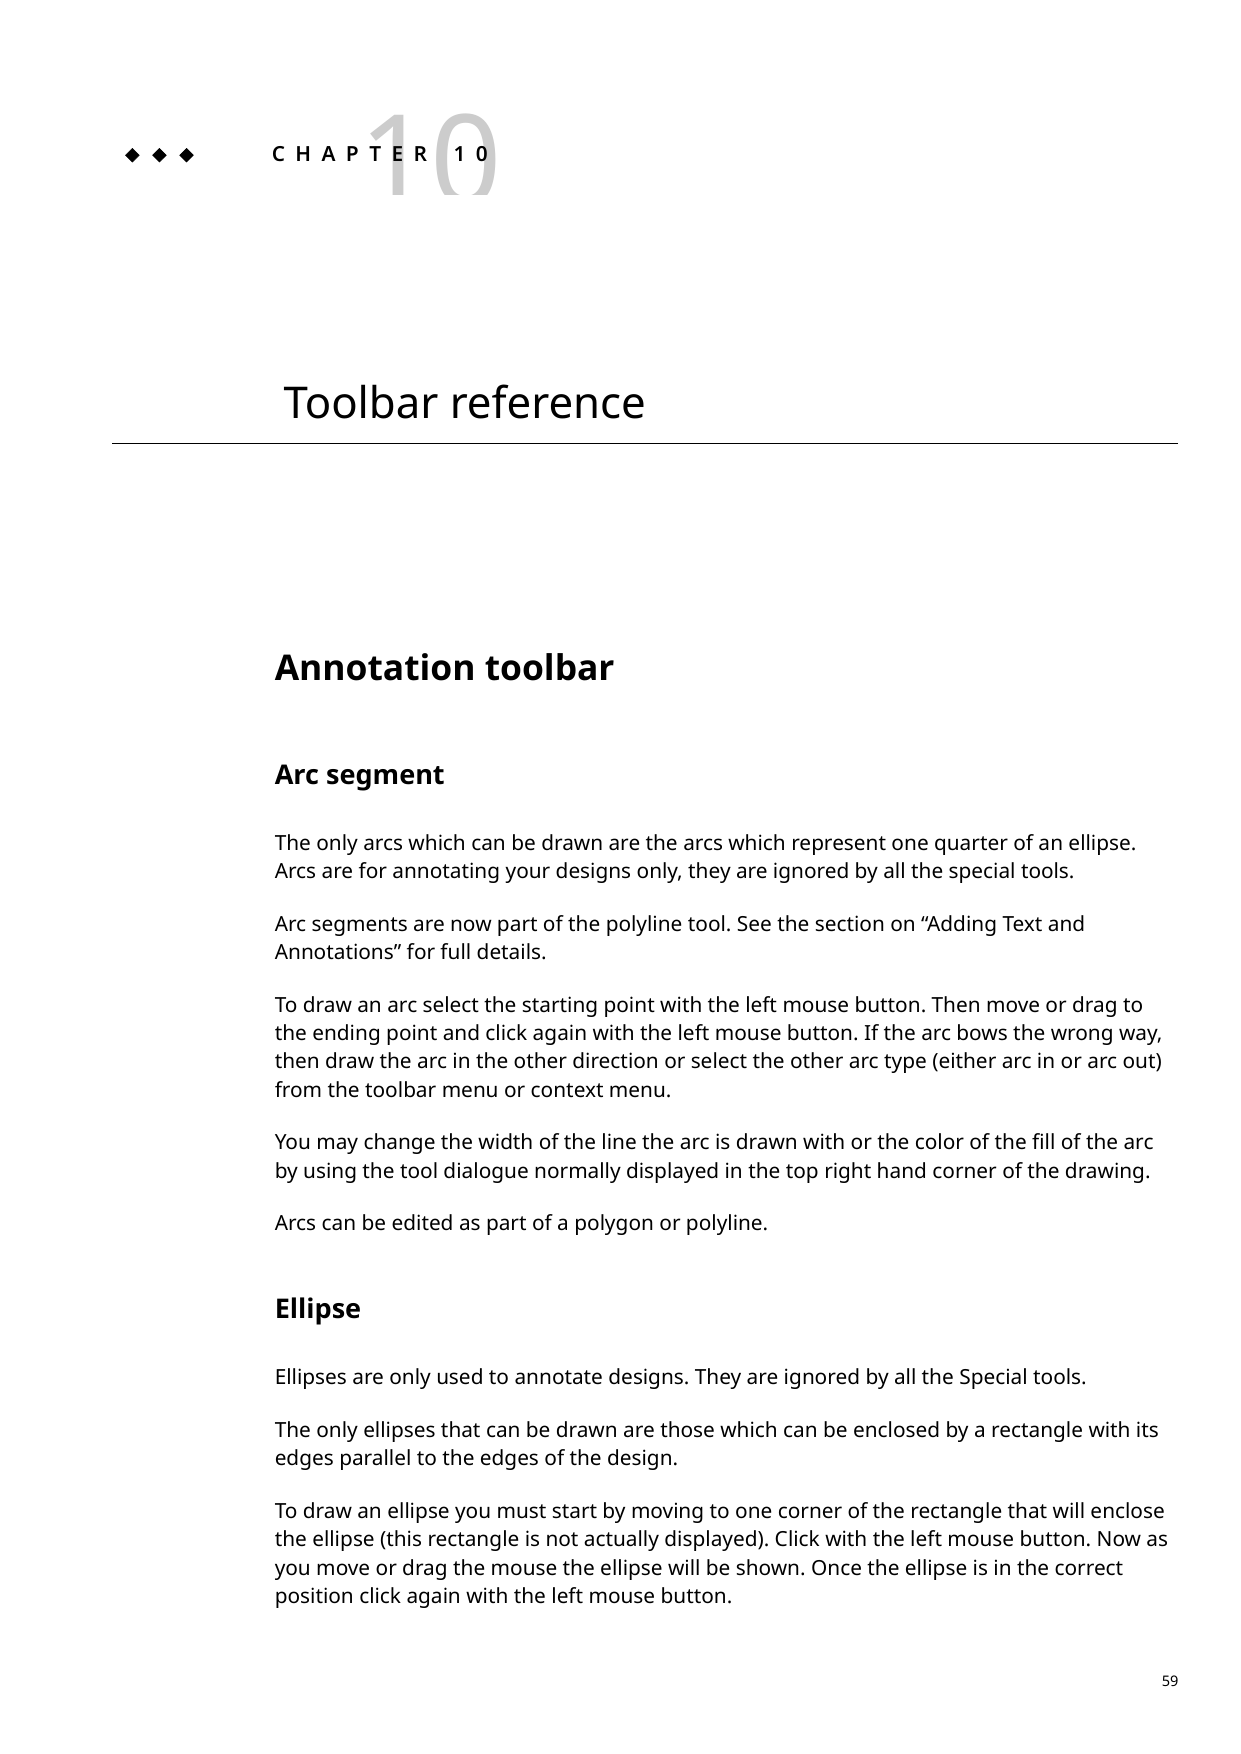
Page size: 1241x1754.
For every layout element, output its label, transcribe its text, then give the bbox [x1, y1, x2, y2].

text Ellipses are only used to annotate designs. They are ignored by all the Special tools. [274, 1362, 1178, 1391]
text To draw an ellipse you must start by moving to one corner of the rectangle that will enclose the ellipse (this rectangle is not actually displayed). Click with the left mouse button. Now as you move or drag the mouse the ellipse will be shown. Once the ellipse is in the correct position click again with the left mouse button. [274, 1496, 1178, 1609]
subtitle Ellipse [274, 1290, 1178, 1327]
text The only arcs which can be drawn are the arcs which represent one quarter of an ellipse. Arcs are for annotating your designs only, they are ignored by all the special tools. [274, 828, 1178, 885]
text Arc segments are now part of the polyline tool. See the section on “Adding Text and Annotations” for full details. [274, 909, 1178, 966]
subtitle Arc segment [274, 756, 1178, 792]
text To draw an arc select the starting point with the left mouse button. Then move or drag to the ending point and click again with the left mouse button. If the arc bows the wrong way, then draw the arc in the other direction or select the other arc type (either arc in or arc out) from the toolbar menu or context menu. [274, 990, 1178, 1103]
text You may change the width of the line the arc is drawn with or the color of the fill of the arc by using the tool dialogue normally displayed in the top right hand corner of the drawing. [274, 1127, 1178, 1184]
text Arcs can be edited as part of a polygon or polyline. [274, 1208, 1178, 1237]
subtitle Annotation toolbar [274, 642, 1178, 691]
title Toolbar reference [112, 372, 1178, 443]
text The only ellipses that can be drawn are those which can be enclosed by a rectangle with its edges parallel to the edges of the design. [274, 1415, 1178, 1472]
